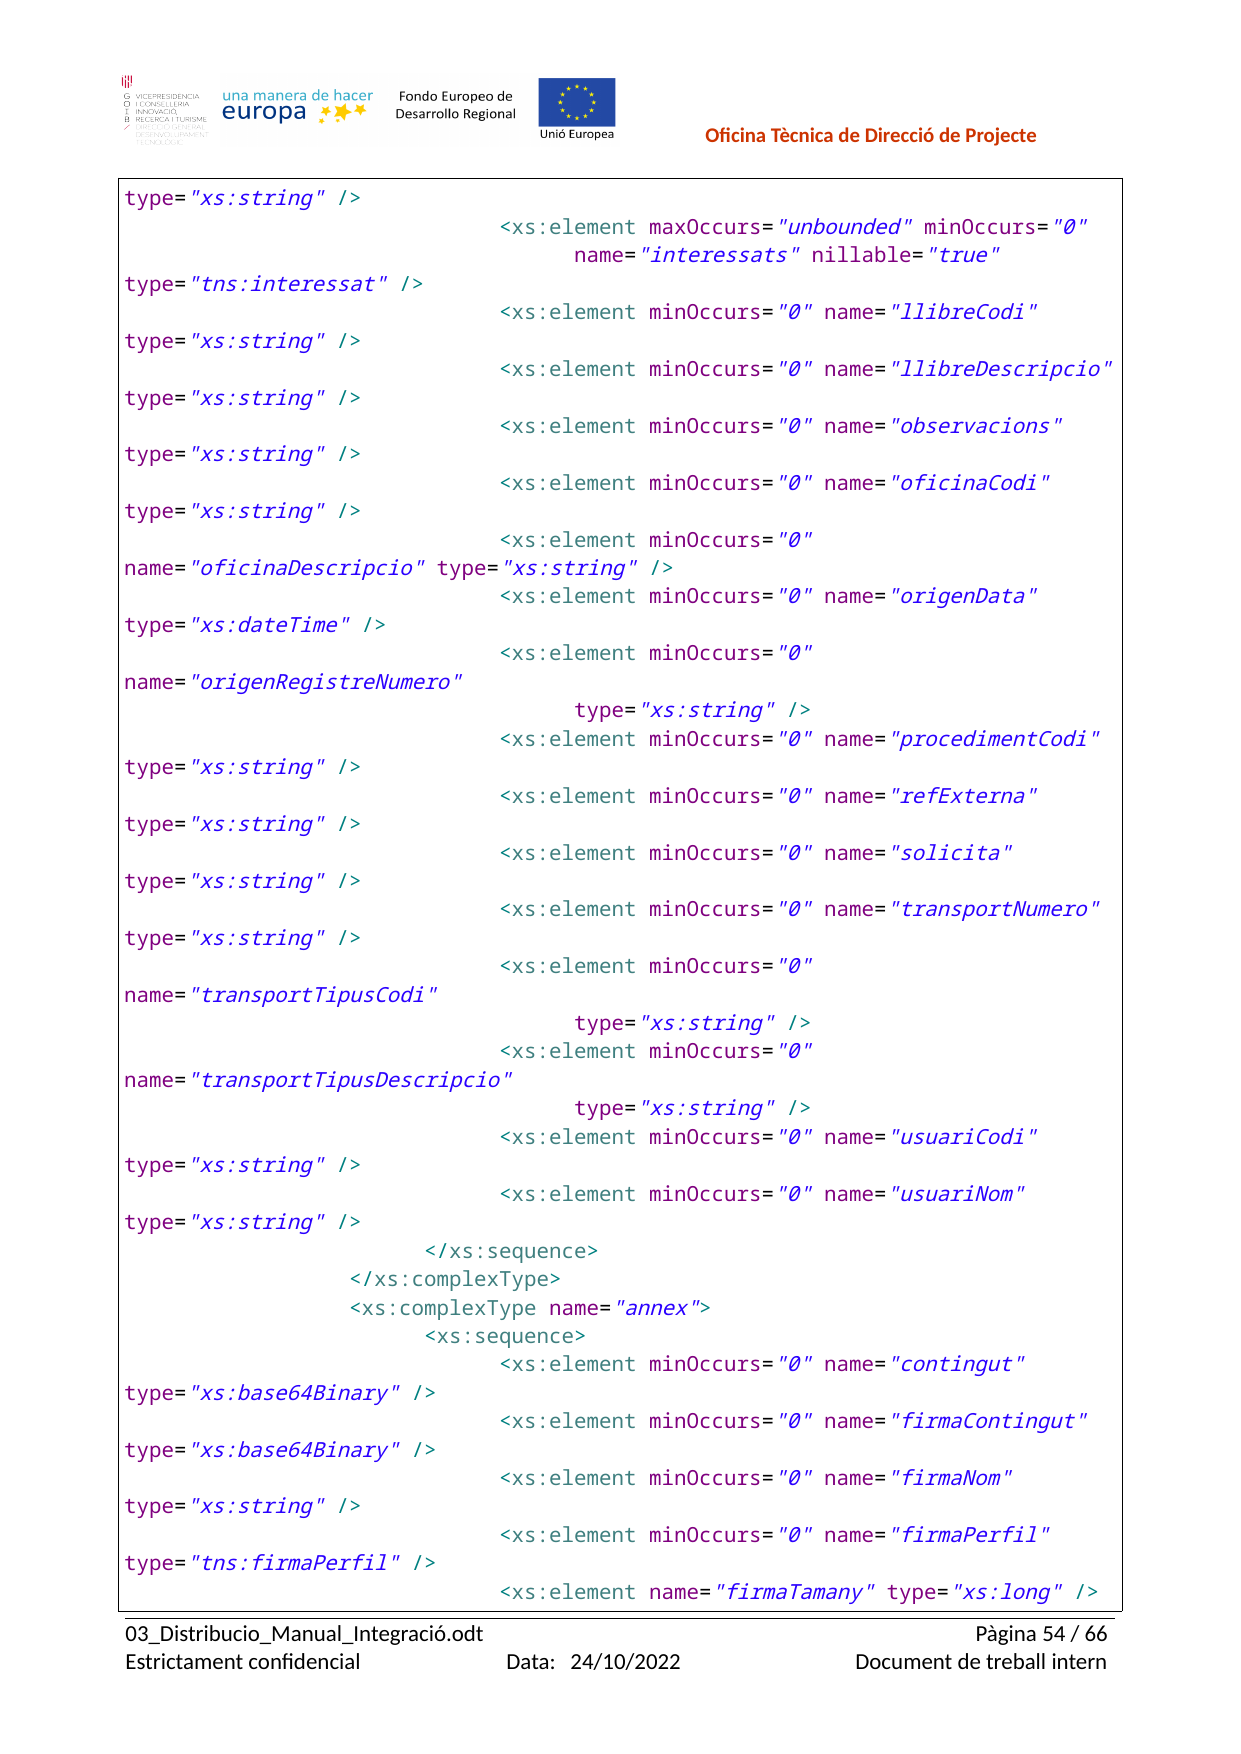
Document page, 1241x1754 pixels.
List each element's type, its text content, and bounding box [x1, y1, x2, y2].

table_header type="xs:string" /> <xs:element maxOccurs="unbounded" minOccurs="0" name="interessats" nillable="true" type="tns:interessat" /> <xs:element minOccurs="0" name="llibreCodi" type="xs:string" /> <xs:element minOccurs="0" name="llibreDescripcio" type="xs:string" /> <xs:element minOccurs="0" name="observacions" type="xs:string" /> <xs:element minOccurs="0" name="oficinaCodi" type="xs:string" /> <xs:element minOccurs="0" name="oficinaDescripcio" type="xs:string" /> <xs:element minOccurs="0" name="origenData" type="xs:dateTime" /> <xs:element minOccurs="0" name="origenRegistreNumero" type="xs:string" /> <xs:element minOccurs="0" name="procedimentCodi" type="xs:string" /> <xs:element minOccurs="0" name="refExterna" type="xs:string" /> <xs:element minOccurs="0" name="solicita" type="xs:string" /> <xs:element minOccurs="0" name="transportNumero" type="xs:string" /> <xs:element minOccurs="0" name="transportTipusCodi" type="xs:string" /> <xs:element minOccurs="0" name="transportTipusDescripcio" type="xs:string" /> <xs:element minOccurs="0" name="usuariCodi" type="xs:string" /> <xs:element minOccurs="0" name="usuariNom" type="xs:string" /> </xs:sequence> </xs:complexType> <xs:complexType name="annex"> <xs:sequence> <xs:element minOccurs="0" name="contingut" type="xs:base64Binary" /> <xs:element minOccurs="0" name="firmaContingut" type="xs:base64Binary" /> <xs:element minOccurs="0" name="firmaNom" type="xs:string" /> <xs:element minOccurs="0" name="firmaPerfil" type="tns:firmaPerfil" /> <xs:element name="firmaTamany" type="xs:long" /> [119, 179, 1122, 1611]
picture [118, 73, 213, 147]
picture [219, 73, 621, 147]
